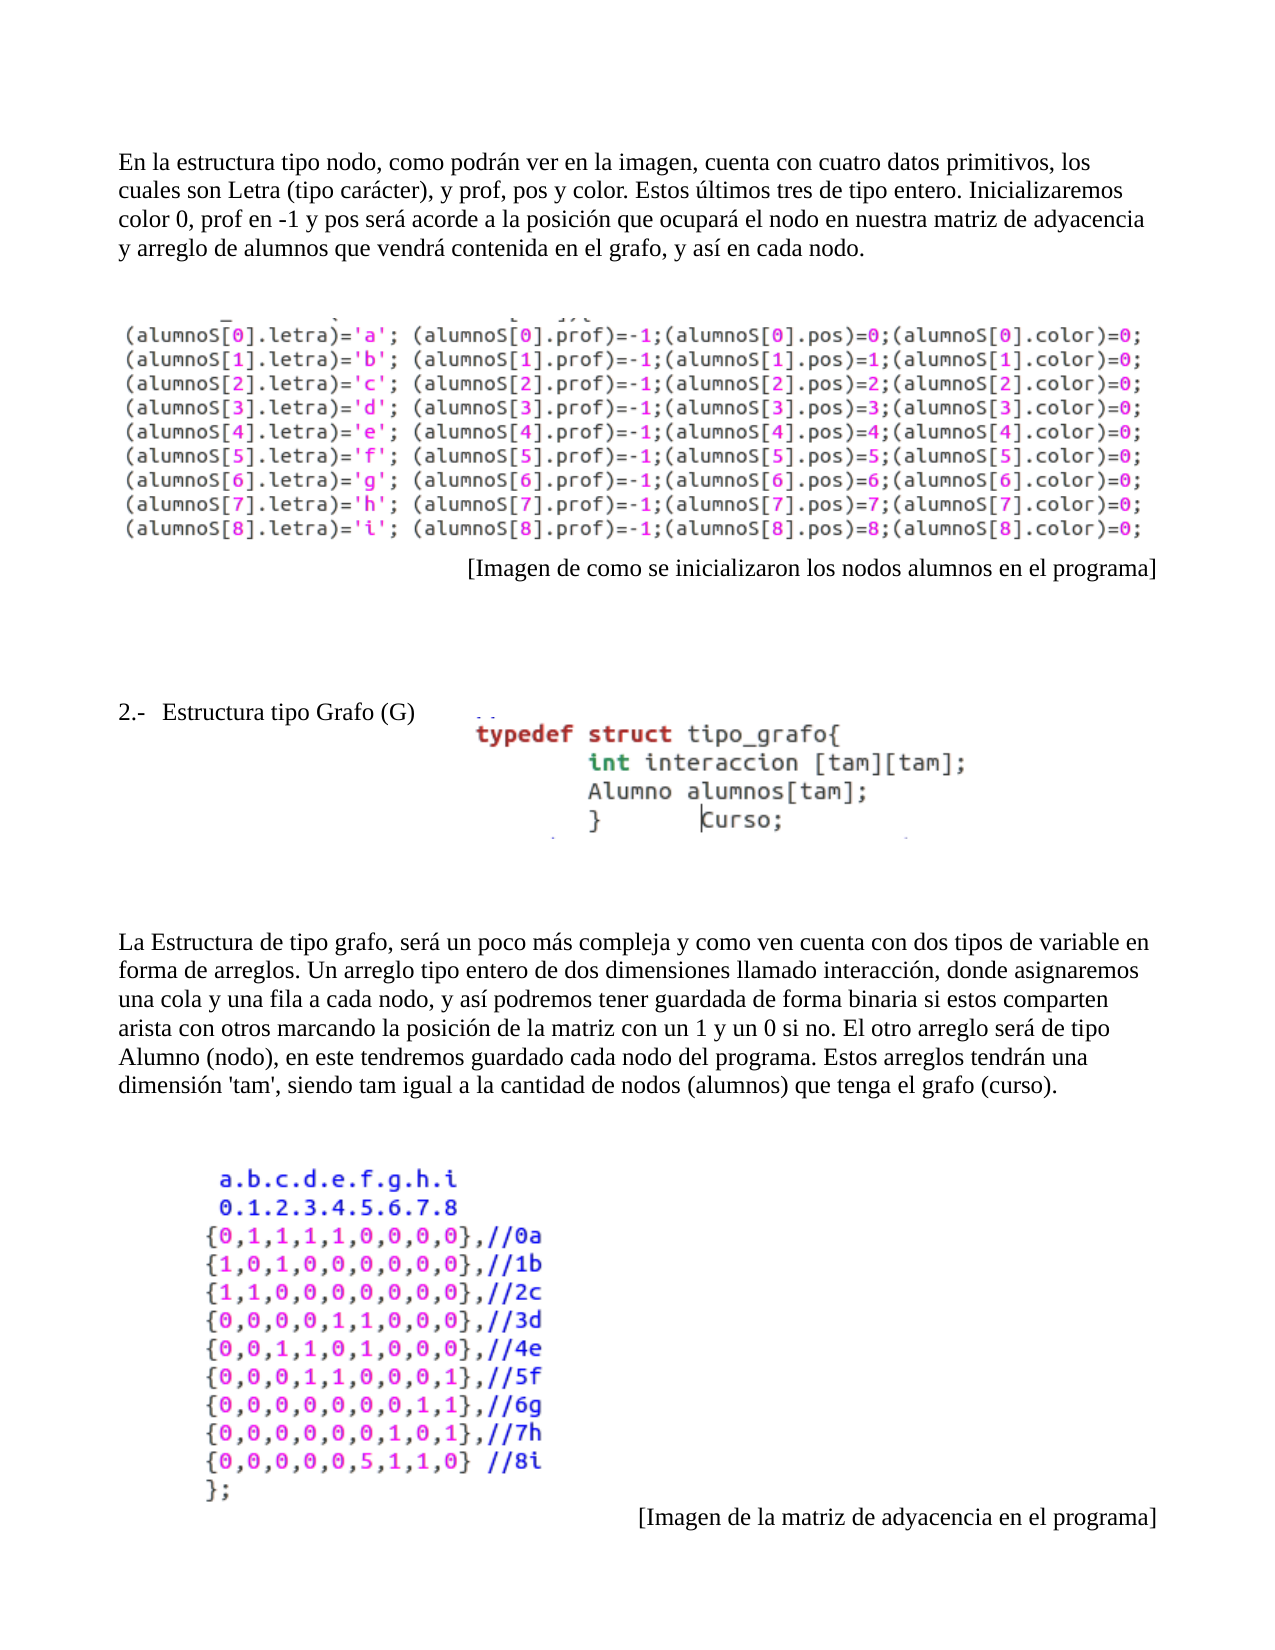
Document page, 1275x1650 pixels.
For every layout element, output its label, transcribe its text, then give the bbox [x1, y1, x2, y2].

picture [468, 717, 992, 839]
text [Imagen de como se inicializaron los nodos alumnos en el programa] [118, 554, 1157, 582]
text En la estructura tipo nodo, como podrán ver en la imagen, cuenta con cuatro datos primitivos, los cuales son Letra (tipo carácter), y prof, pos y color. Estos últimos tres de tipo entero. Inicializaremos color 0, prof en -1 y pos será acorde a la posición que ocupará el nodo en nuestra matriz de adyacencia y arreglo de alumnos que vendrá contenida en el grafo, y así en cada nodo. [118, 147, 1157, 262]
text [Imagen de la matriz de adyacencia en el programa] [118, 1502, 1157, 1531]
text [118, 291, 1157, 318]
text 2.- Estructura tipo Grafo (G) [118, 697, 1157, 726]
picture [118, 318, 1157, 554]
text La Estructura de tipo grafo, será un poco más compleja y como ven cuenta con dos tipos de variable en forma de arreglos. Un arreglo tipo entero de dos dimensiones llamado interacción, donde asignaremos una cola y una fila a cada nodo, y así podremos tener guardada de forma binaria si estos comparten arista con otros marcando la posición de la matriz con un 1 y un 0 si no. El otro arreglo será de tipo Alumno (nodo), en este tendremos guardado cada nodo del programa. Estos arreglos tendrán una dimensión 'tam', siendo tam igual a la cantidad de nodos (alumnos) que tenga el grafo (curso). [118, 927, 1157, 1099]
picture [177, 1167, 629, 1530]
